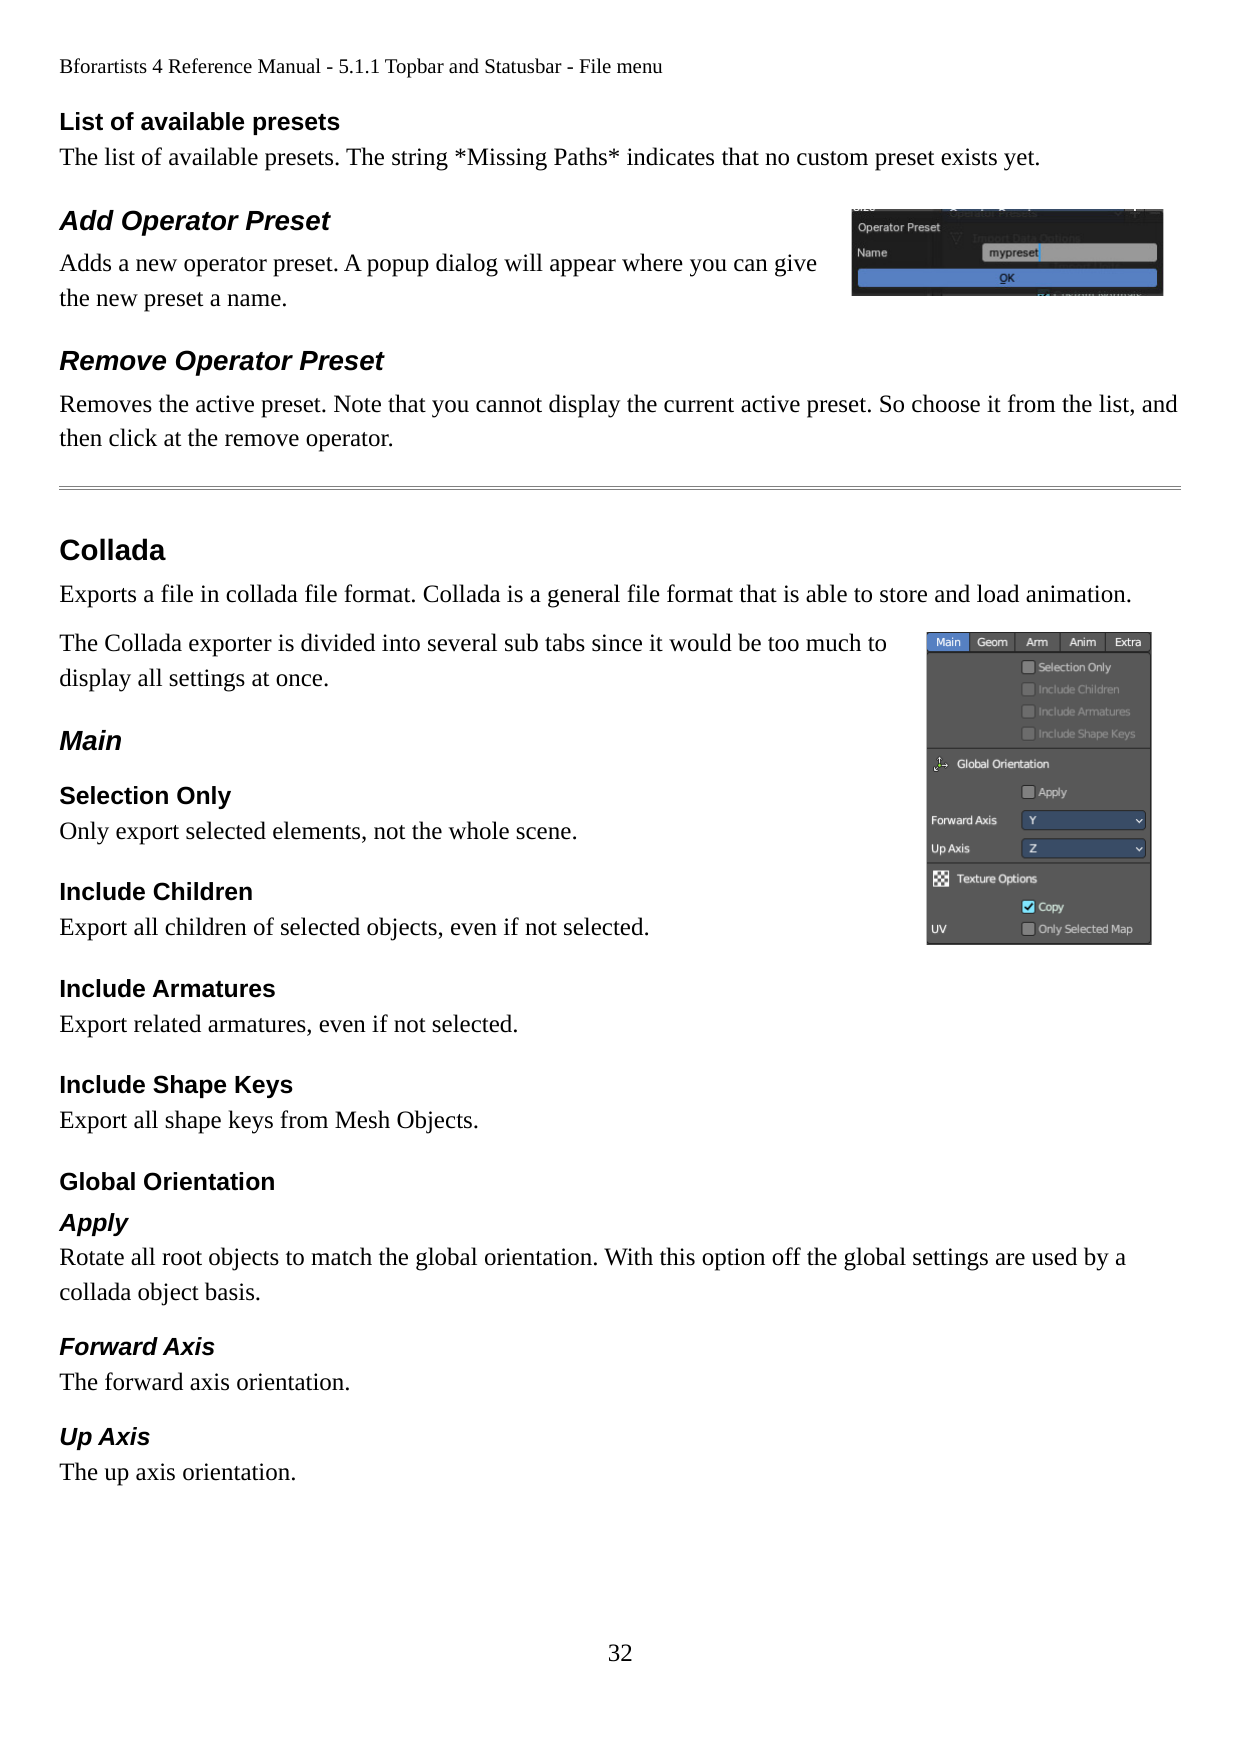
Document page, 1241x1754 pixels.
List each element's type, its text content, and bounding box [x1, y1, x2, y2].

text Export all children of selected objects, even if not selected. [59, 912, 926, 941]
subtitle List of available presets [59, 107, 1181, 136]
subtitle [1152, 877, 1181, 906]
subtitle Main [59, 724, 926, 756]
subtitle Forward Axis [59, 1332, 1181, 1361]
picture [926, 632, 1152, 945]
subtitle [1152, 724, 1181, 756]
text Exports a file in collada file format. Collada is a general file format that is able to store and load animation. [59, 579, 1181, 608]
subtitle Include Children [59, 877, 926, 906]
text The Collada exporter is divided into several sub tabs since it would be too much to display all settings at once. [59, 628, 1181, 691]
text Rotate all root objects to match the global orientation. With this option off the global settings are used by a collada object basis. [59, 1242, 1181, 1306]
subtitle Selection Only [59, 781, 926, 810]
subtitle Global Orientation [59, 1167, 1181, 1195]
subtitle [1152, 781, 1181, 810]
text Export related armatures, even if not selected. [59, 1009, 1181, 1037]
subtitle Include Armatures [59, 974, 1181, 1002]
text The list of available presets. The string *Missing Paths* indicates that no custom preset exists yet. [59, 142, 1181, 171]
subtitle Add Operator Preset [59, 204, 1181, 236]
picture [851, 209, 1164, 296]
text The forward axis orientation. [59, 1367, 1181, 1396]
subtitle Collada [59, 533, 1181, 567]
text Export all shape keys from Mesh Objects. [59, 1105, 1181, 1134]
text Only export selected elements, not the whole scene. [59, 816, 926, 845]
text Adds a new operator preset. A popup dialog will appear where you can give the new preset a name. [59, 248, 1181, 311]
subtitle Apply [59, 1208, 1181, 1236]
text Removes the active preset. Note that you cannot display the current active preset. So choose it from the list, and then click at the remove operator. [59, 389, 1181, 452]
subtitle Remove Operator Preset [59, 344, 1181, 376]
subtitle Up Axis [59, 1422, 1181, 1451]
subtitle Include Shape Keys [59, 1070, 1181, 1099]
text The up axis orientation. [59, 1457, 1181, 1486]
